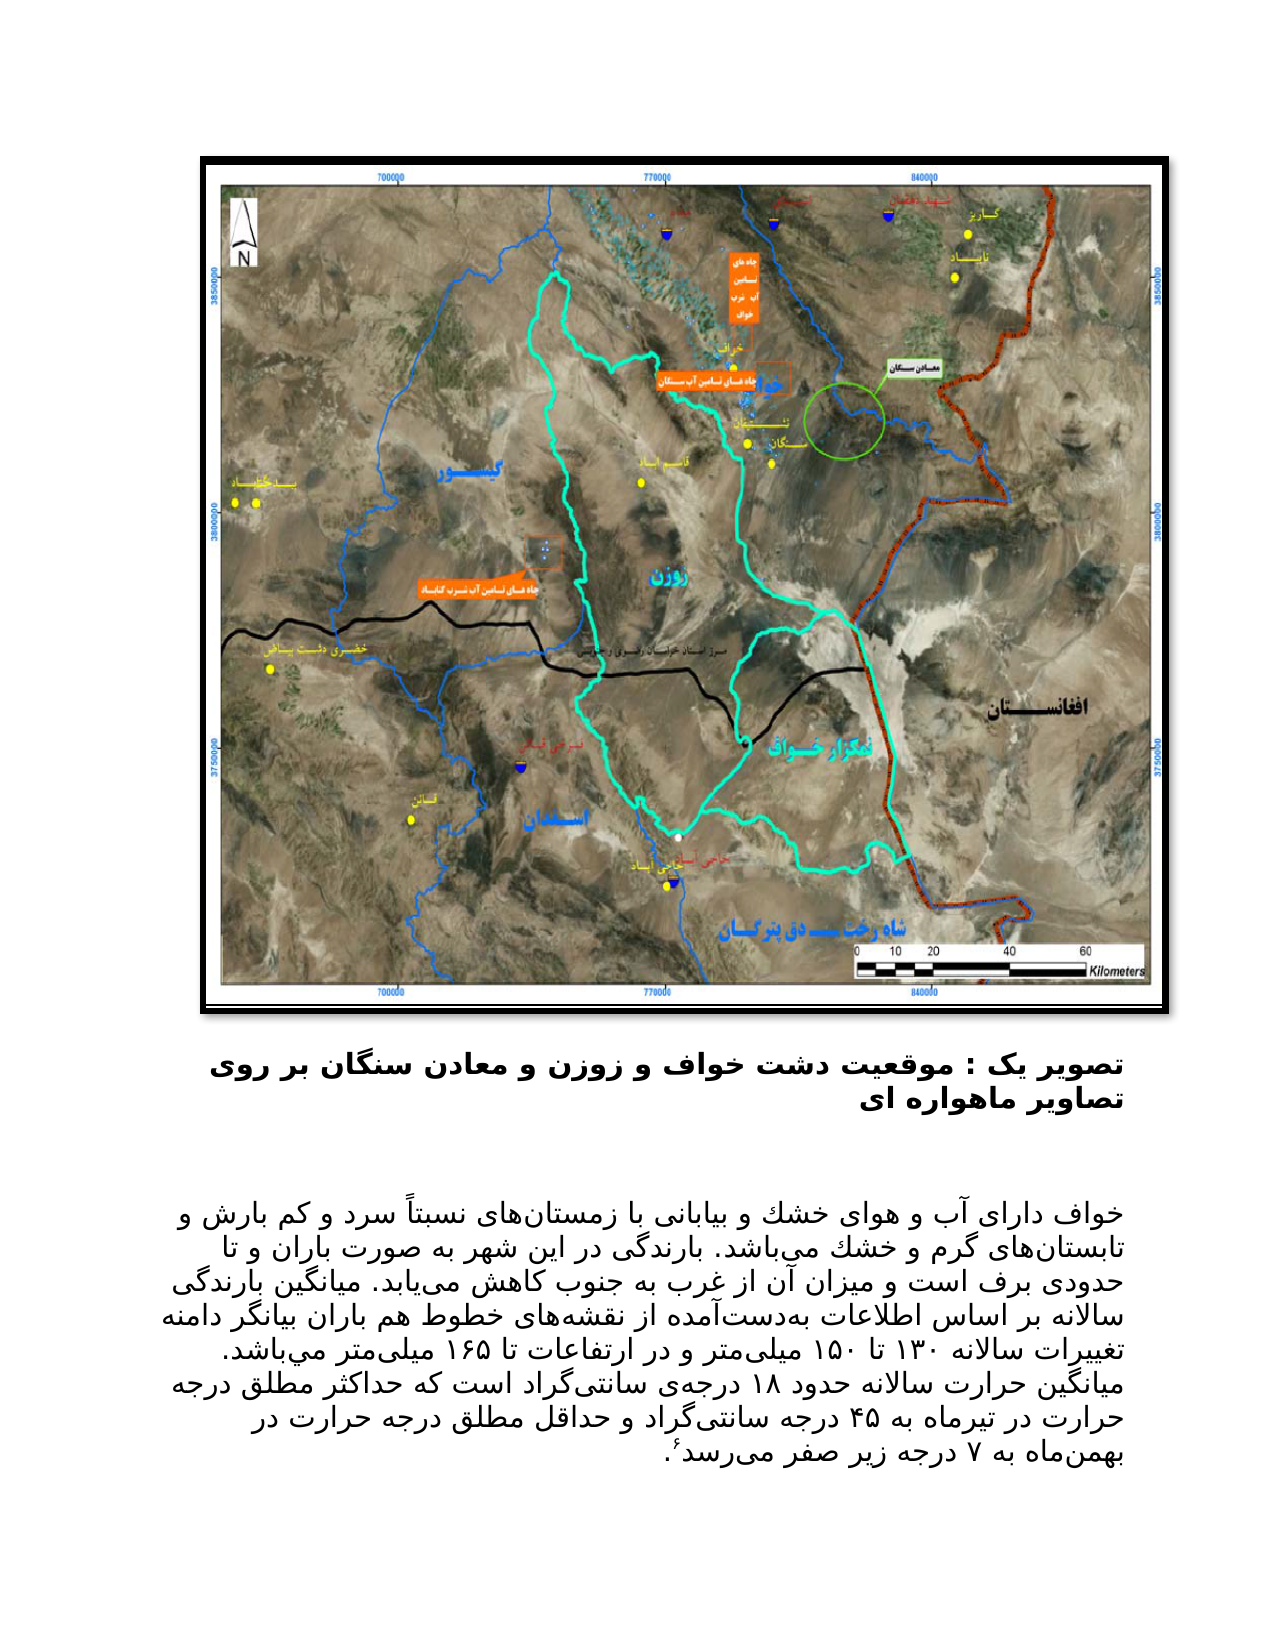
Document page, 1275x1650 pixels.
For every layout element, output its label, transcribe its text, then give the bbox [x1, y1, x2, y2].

picture [206, 163, 1162, 1008]
text تصویر یک : موقعیت دشت خواف و زوزن و معادن سنگان بر روی تصاویر ماهواره ای [150, 150, 1125, 1115]
text خواف دارای آب و هوای خشك و بیابانی با زمستان‌های نسبتاً سرد و كم بارش و تابستان‌های گرم و خشك می‌باشد. بارندگی در این شهر به صورت باران و تا حدودی برف است و میزان آن از غرب به جنوب كاهش می‌یابد. میانگین بارندگی سالانه بر اساس اطلاعات به‌دست‌آمده از نقشه‌های خطوط هم باران بیانگر دامنه تغییرات سالانه‌ ۱۳۰ تا ۱۵۰ میلی‌متر و در ارتفاعات تا ۱۶۵ میلی‌متر مي‌باشد. میانگین حرارت سالانه حدود ۱۸ درجه‌ی سانتی‌گراد است كه حداكثر مطلق درجه‌ حرارت در تیرماه به ۴۵ درجه سانتی‌گراد و حداقل مطلق درجه حرارت در بهمن‌ماه به ۷ درجه زیر صفر می‌رسد۶. [150, 1196, 1125, 1468]
